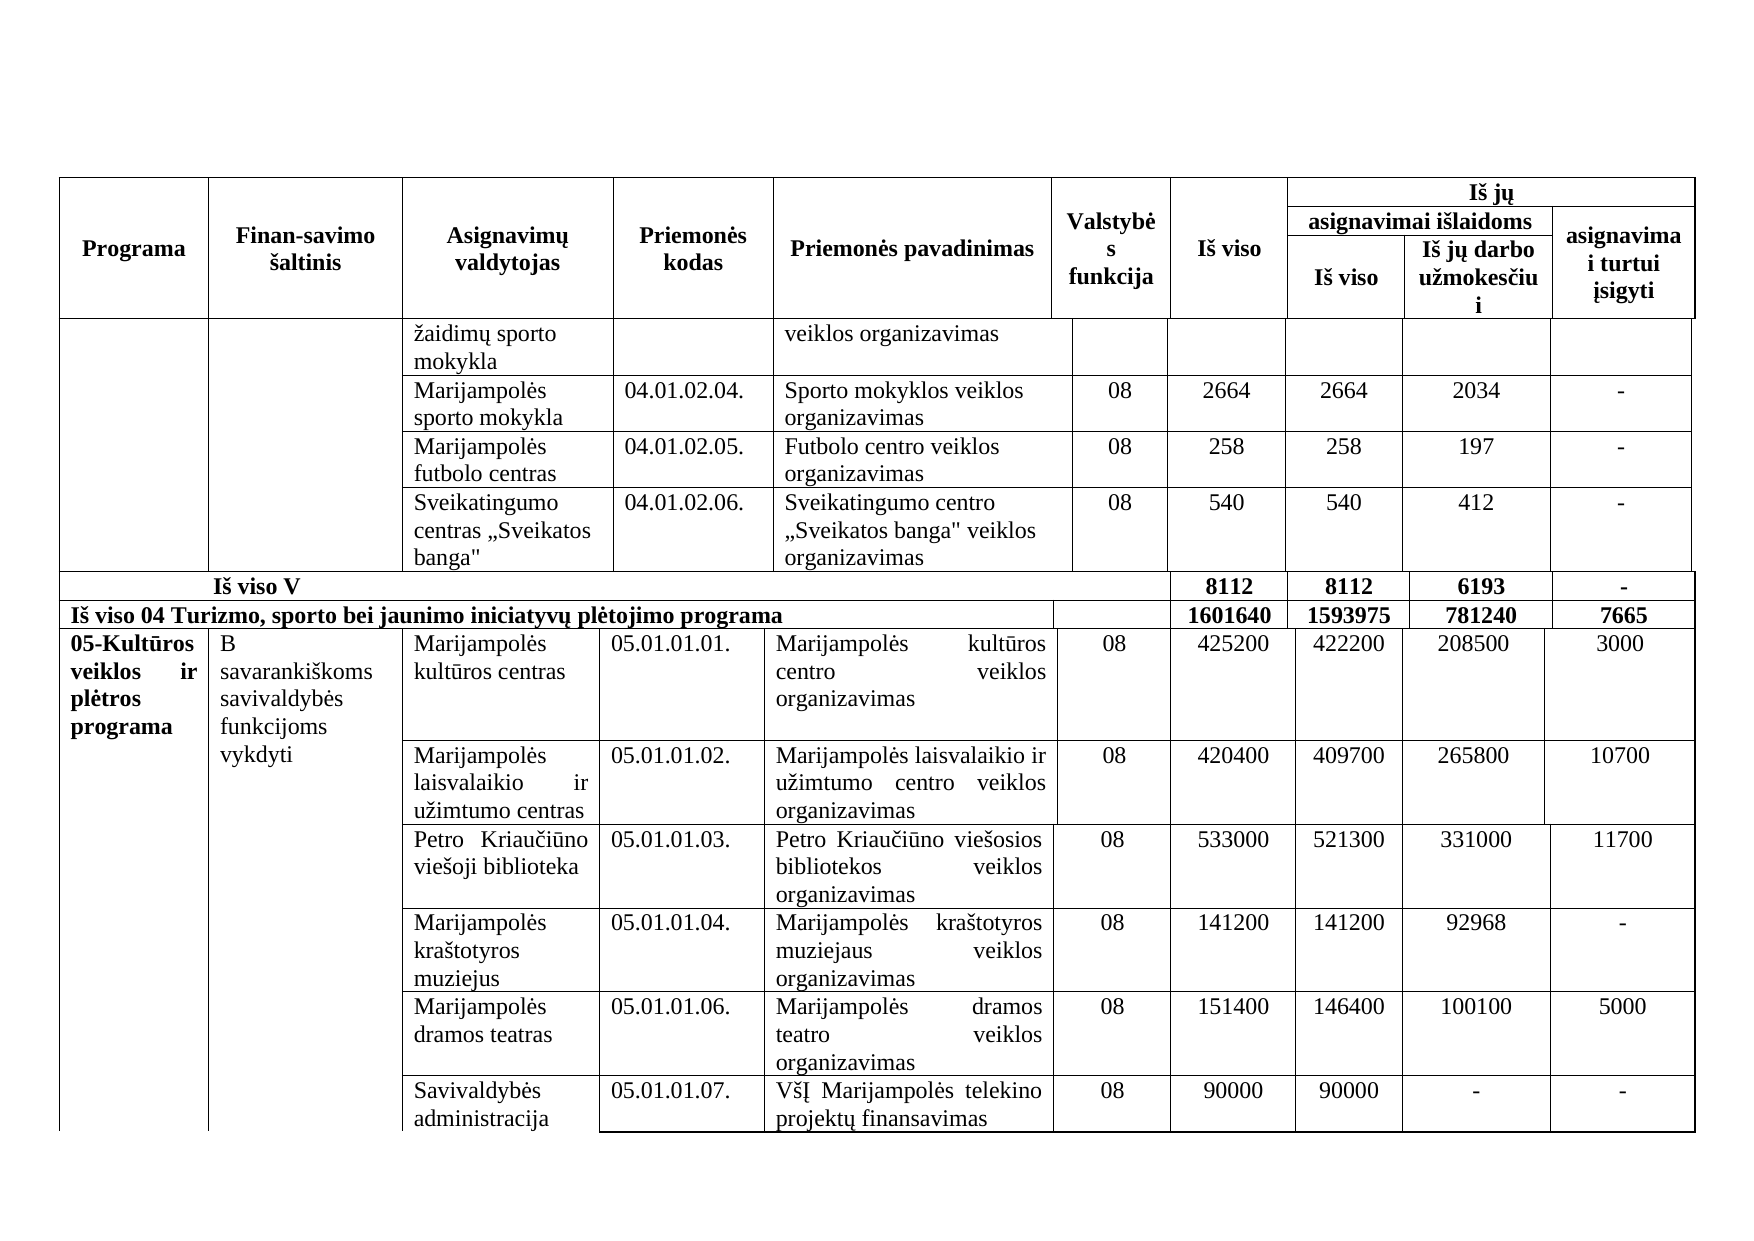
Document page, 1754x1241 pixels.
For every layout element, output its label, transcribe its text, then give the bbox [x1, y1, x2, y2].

table_cell - [1551, 1076, 1694, 1131]
table_cell 1593975 [1288, 601, 1409, 628]
table_cell 146400 [1296, 992, 1402, 1075]
table_cell 197 [1403, 432, 1550, 487]
table_cell - [1551, 909, 1694, 991]
table_cell 331000 [1403, 825, 1550, 907]
table_cell Petro Kriaučiūno viešosios bibliotekos veiklos organizavimas [765, 825, 1053, 907]
table_cell 8112 [1288, 572, 1409, 599]
table_cell Iš viso [1288, 236, 1404, 318]
table_header Iš jų [1288, 178, 1694, 206]
table_header Priemonės kodas [614, 178, 773, 318]
table_cell Marijampolės kraštotyros muziejus [403, 909, 599, 991]
table_cell [614, 319, 773, 374]
table_cell - [1403, 1076, 1550, 1131]
table_cell 05.01.01.07. [600, 1076, 764, 1131]
table_cell 05.01.01.06. [600, 992, 764, 1075]
table_cell B savarankiškoms savivaldybės funkcijoms vykdyti [209, 629, 402, 907]
table_cell 04.01.02.06. [614, 488, 773, 571]
table_cell [60, 908, 208, 991]
table_cell Marijampolės laisvalaikio ir užimtumo centras [403, 741, 599, 823]
table_cell [209, 908, 402, 991]
table_cell 208500 [1403, 629, 1544, 740]
table_cell Petro Kriaučiūno viešoji biblioteka [403, 825, 599, 907]
table_cell - [1551, 376, 1691, 431]
table_header Programa [60, 178, 208, 318]
table_cell 05.01.01.02. [600, 741, 764, 823]
table_cell [209, 1075, 402, 1131]
table_cell asignavimai turtui įsigyti [1553, 207, 1694, 318]
table_cell 10700 [1545, 741, 1694, 823]
table_cell 7665 [1553, 601, 1694, 628]
table_cell Iš viso 04 Turizmo, sporto bei jaunimo iniciatyvų plėtojimo programa [60, 601, 1053, 628]
table_cell [1286, 319, 1402, 374]
table_cell 3000 [1545, 629, 1694, 740]
table_cell 141200 [1296, 909, 1402, 991]
table_cell - [1551, 319, 1691, 374]
table_cell Iš jų darbo užmokesčiui [1405, 236, 1552, 318]
table_cell [1168, 319, 1285, 374]
table_cell 05.01.01.03. [600, 825, 764, 907]
table_cell 90000 [1171, 1076, 1295, 1131]
table_cell [60, 487, 208, 571]
table_cell 08 [1073, 432, 1167, 487]
table_cell 08 [1054, 992, 1170, 1075]
table_cell 92968 [1403, 909, 1550, 991]
table_cell Sveikatingumo centras „Sveikatos banga" [403, 488, 613, 571]
table_cell 8112 [1171, 572, 1287, 599]
table_cell 540 [1286, 488, 1402, 571]
table_cell 08 [1073, 376, 1167, 431]
table_cell 6193 [1410, 572, 1552, 599]
table_cell [60, 319, 208, 374]
table_cell [60, 1075, 208, 1131]
table_cell 781240 [1410, 601, 1552, 628]
table_cell Marijampolės sporto mokykla [403, 376, 613, 431]
table_cell [60, 375, 208, 431]
table_cell 412 [1403, 488, 1550, 571]
table_cell 2664 [1286, 376, 1402, 431]
table_cell - [1551, 488, 1691, 571]
table_cell veiklos organizavimas [774, 319, 1072, 374]
table_header Iš viso [1171, 178, 1287, 318]
table_cell 04.01.02.04. [614, 376, 773, 431]
table_cell 08 [1054, 909, 1170, 991]
table_cell Futbolo centro veiklos organizavimas [774, 432, 1072, 487]
table_cell 533000 [1171, 825, 1295, 907]
table_cell Marijampolės dramos teatras [403, 992, 599, 1075]
table_cell [209, 319, 402, 374]
table_cell 04.01.02.05. [614, 432, 773, 487]
table_cell 5000 [1551, 992, 1694, 1075]
table_cell 422200 [1296, 629, 1402, 740]
table_cell Iš viso V [60, 572, 1170, 599]
table_cell [1054, 601, 1170, 628]
table_cell Savivaldybės administracija [403, 1076, 599, 1131]
table_cell asignavimai išlaidoms [1288, 207, 1552, 234]
table_cell 265800 [1403, 741, 1544, 823]
table_cell Sveikatingumo centro „Sveikatos banga" veiklos organizavimas [774, 488, 1072, 571]
table_header Priemonės pavadinimas [774, 178, 1051, 318]
table_cell 521300 [1296, 825, 1402, 907]
table_cell 258 [1286, 432, 1402, 487]
table_cell 08 [1073, 488, 1167, 571]
table_cell Marijampolės dramos teatro veiklos organizavimas [765, 992, 1053, 1075]
table_cell VšĮ Marijampolės telekino projektų finansavimas [765, 1076, 1053, 1131]
table_cell [209, 431, 402, 487]
table_cell Sporto mokyklos veiklos organizavimas [774, 376, 1072, 431]
table_cell [209, 487, 402, 571]
table_cell 409700 [1296, 741, 1402, 823]
table_cell žaidimų sporto mokykla [403, 319, 613, 374]
table_cell [1403, 319, 1550, 374]
table_cell 90000 [1296, 1076, 1402, 1131]
table_cell 11700 [1551, 825, 1694, 907]
table_cell Marijampolės kultūros centro veiklos organizavimas [765, 629, 1057, 740]
table_cell 08 [1054, 825, 1170, 907]
table_cell Marijampolės kraštotyros muziejaus veiklos organizavimas [765, 909, 1053, 991]
table_cell 05.01.01.01. [600, 629, 764, 740]
table_cell 425200 [1171, 629, 1295, 740]
table_cell Marijampolės laisvalaikio ir užimtumo centro veiklos organizavimas [765, 741, 1057, 823]
table_header Asignavimų valdytojas [403, 178, 613, 318]
table_cell 05-Kultūros veiklos ir plėtros programa [60, 629, 208, 740]
table_cell [60, 991, 208, 1075]
table_cell Marijampolės kultūros centras [403, 629, 599, 740]
table_cell 1601640 [1171, 601, 1287, 628]
table_cell 08 [1058, 629, 1170, 740]
table_cell - [1551, 432, 1691, 487]
table_cell 08 [1058, 741, 1170, 823]
table_cell 420400 [1171, 741, 1295, 823]
table_cell [60, 431, 208, 487]
table_cell 2664 [1168, 376, 1285, 431]
table_cell [209, 991, 402, 1075]
table_cell [60, 824, 208, 907]
table_cell [209, 375, 402, 431]
table_cell - [1553, 572, 1694, 599]
table_cell 08 [1054, 1076, 1170, 1131]
table_cell Marijampolės futbolo centras [403, 432, 613, 487]
table_cell [60, 740, 208, 823]
table_cell 100100 [1403, 992, 1550, 1075]
table_header Valstybės funkcija [1052, 178, 1170, 318]
table_cell 258 [1168, 432, 1285, 487]
table_cell 2034 [1403, 376, 1550, 431]
table_cell 540 [1168, 488, 1285, 571]
table_cell [1073, 319, 1167, 374]
table_header Finan-savimo šaltinis [209, 178, 402, 318]
table_cell 141200 [1171, 909, 1295, 991]
table_cell 151400 [1171, 992, 1295, 1075]
table_cell 05.01.01.04. [600, 909, 764, 991]
